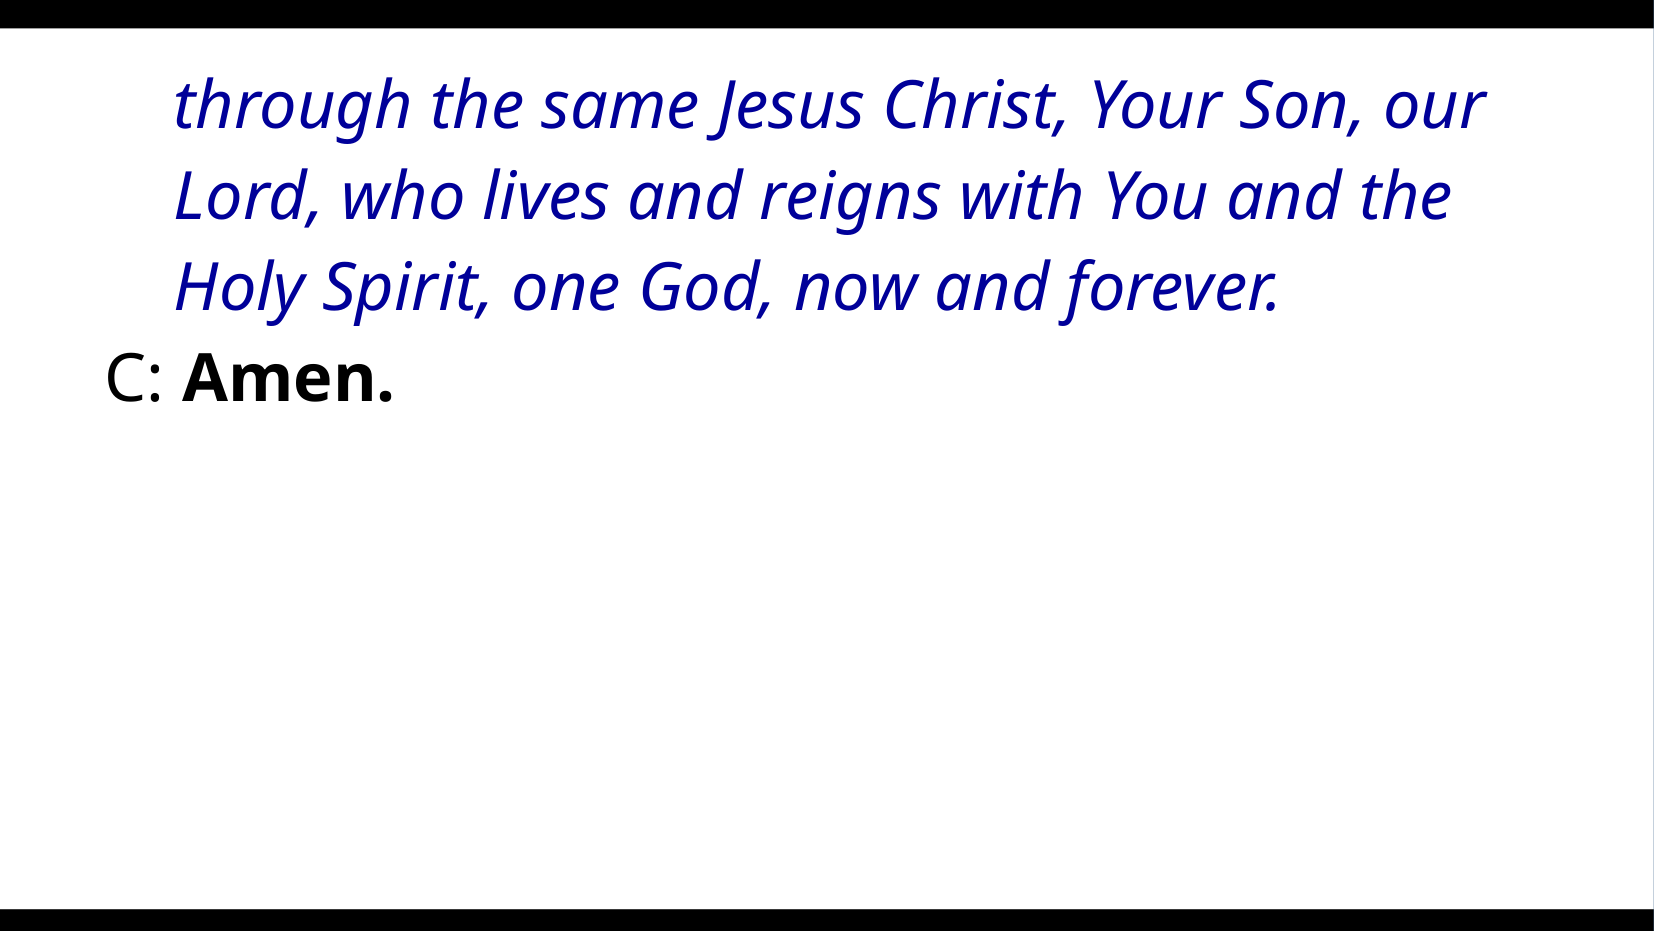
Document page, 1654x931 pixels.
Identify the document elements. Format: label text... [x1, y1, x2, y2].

picture [0, 0, 1654, 931]
text_box through the same Jesus Christ, Your Son, our Lord, who lives and reigns with You and the Holy Spirit, one God, now and forever. C: Amen. [90, 50, 1561, 421]
